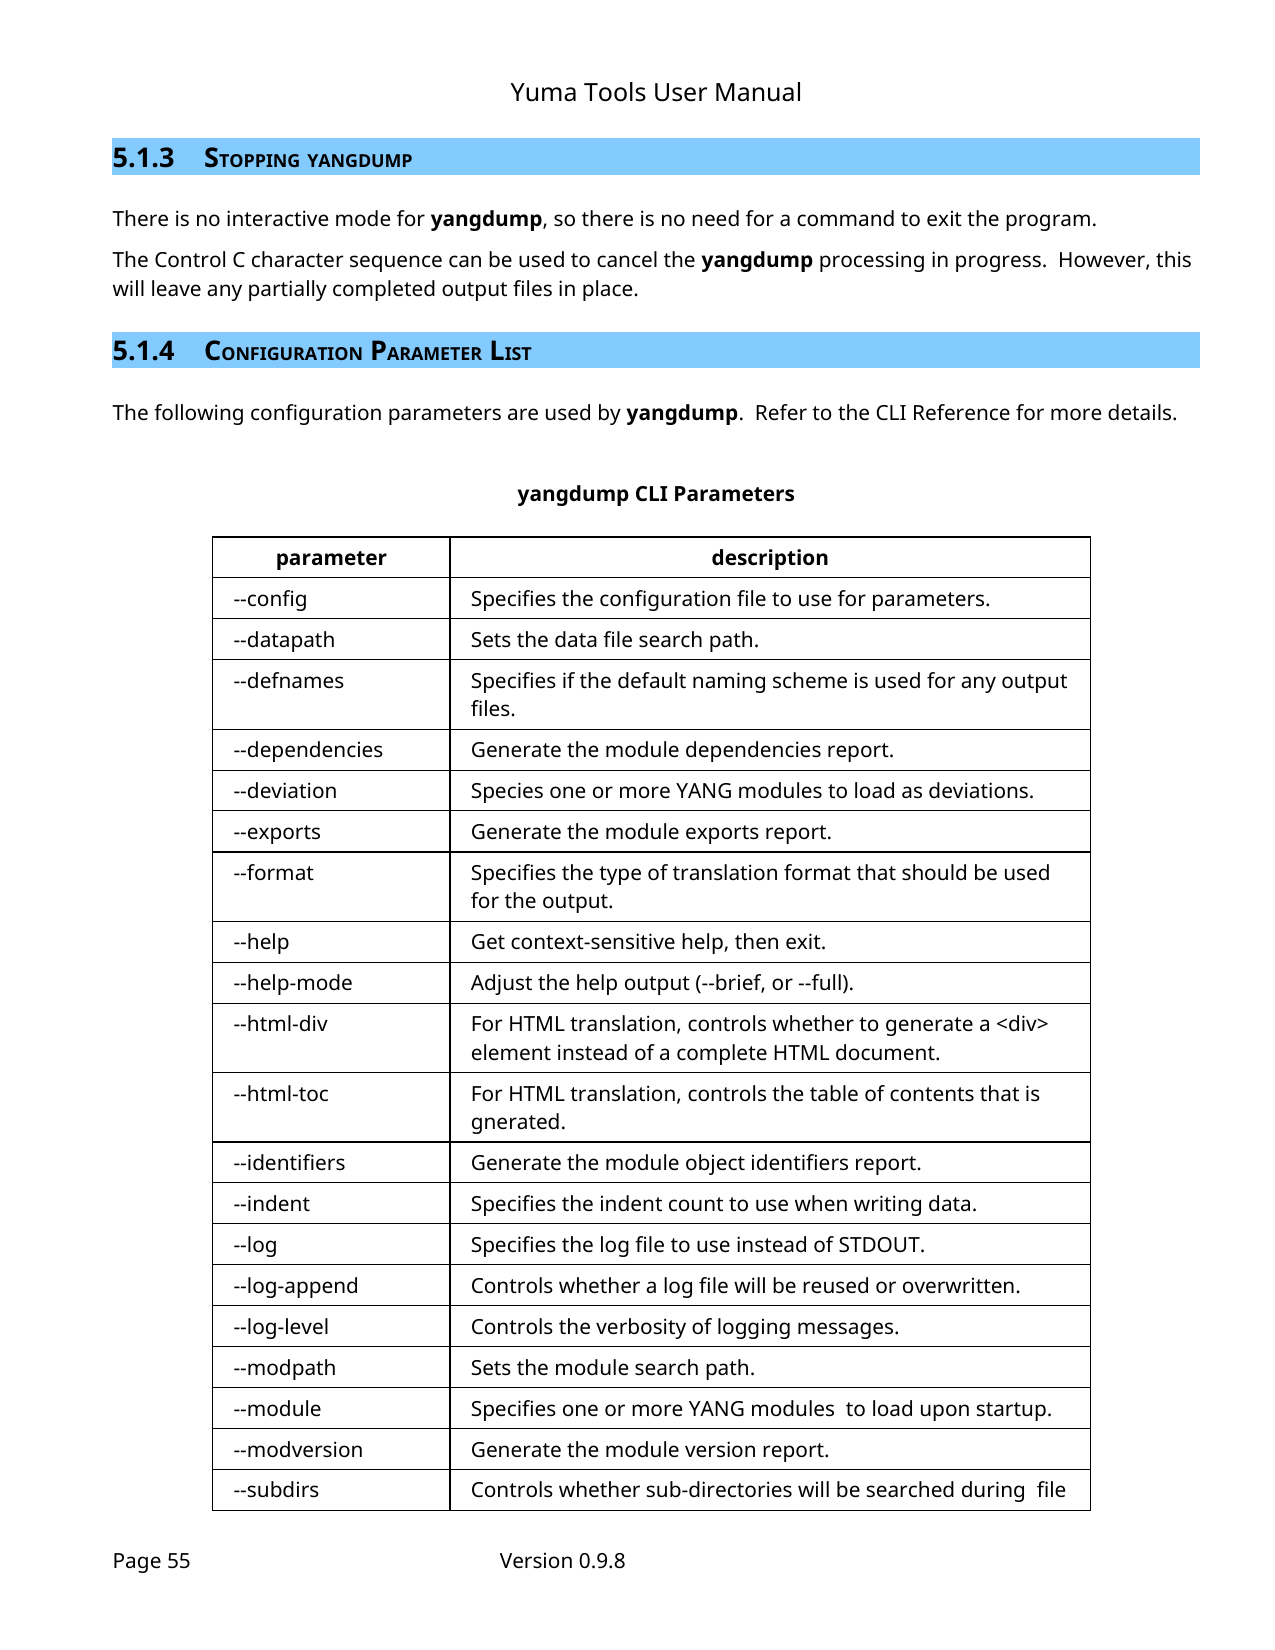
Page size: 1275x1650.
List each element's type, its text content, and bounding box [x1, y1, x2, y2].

table_cell Sets the data file search path. [451, 619, 1090, 659]
subtitle Configuration Parameter List [112, 332, 1200, 368]
table_cell Generate the module exports report. [451, 811, 1090, 851]
subtitle yangdump CLI Parameters [127, 479, 1185, 508]
table_cell --defnames [213, 660, 449, 728]
table_cell --html-toc [213, 1073, 449, 1141]
subtitle Stopping yangdump [112, 138, 1200, 175]
table_cell Specifies the type of translation format that should be used for the output. [451, 853, 1090, 921]
table_cell Specifies if the default naming scheme is used for any output files. [451, 660, 1090, 728]
table_cell For HTML translation, controls whether to generate a <div> element instead of a complete HTML document. [451, 1004, 1090, 1072]
table_cell --format [213, 853, 449, 921]
table_cell Controls whether sub-directories will be searched during file [451, 1470, 1090, 1510]
table_cell Generate the module object identifiers report. [451, 1143, 1090, 1182]
table_cell --modpath [213, 1347, 449, 1387]
table_cell --modversion [213, 1429, 449, 1469]
table_cell Specifies one or more YANG modules to load upon startup. [451, 1388, 1090, 1428]
table_cell Generate the module dependencies report. [451, 730, 1090, 769]
table_cell Adjust the help output (--brief, or --full). [451, 963, 1090, 1003]
table_cell --help-mode [213, 963, 449, 1003]
text There is no interactive mode for yangdump, so there is no need for a command to exit the program. [112, 204, 1200, 233]
table_cell For HTML translation, controls the table of contents that is gnerated. [451, 1073, 1090, 1141]
table_cell --deviation [213, 771, 449, 810]
table_cell --log-level [213, 1306, 449, 1346]
table_cell --module [213, 1388, 449, 1428]
table_cell Generate the module version report. [451, 1429, 1090, 1469]
table_cell --indent [213, 1183, 449, 1223]
table_cell --html-div [213, 1004, 449, 1072]
text The following configuration parameters are used by yangdump. Refer to the CLI Reference for more details. [112, 398, 1200, 426]
table_cell --log [213, 1224, 449, 1264]
table_cell Specifies the log file to use instead of STDOUT. [451, 1224, 1090, 1264]
table_cell --exports [213, 811, 449, 851]
text The Control C character sequence can be used to cancel the yangdump processing in progress. However, this will leave any partially completed output files in place. [112, 246, 1200, 302]
table_cell --datapath [213, 619, 449, 659]
table_cell --identifiers [213, 1143, 449, 1182]
table_header parameter [213, 538, 449, 577]
table_cell Controls whether a log file will be reused or overwritten. [451, 1265, 1090, 1305]
table_cell --config [213, 578, 449, 618]
table_cell Specifies the indent count to use when writing data. [451, 1183, 1090, 1223]
table_cell --dependencies [213, 730, 449, 769]
table_cell Specifies the configuration file to use for parameters. [451, 578, 1090, 618]
table_cell --subdirs [213, 1470, 449, 1510]
table_cell Get context-sensitive help, then exit. [451, 922, 1090, 962]
table_cell --log-append [213, 1265, 449, 1305]
table_cell Sets the module search path. [451, 1347, 1090, 1387]
table_header description [451, 538, 1090, 577]
table_cell --help [213, 922, 449, 962]
table_cell Controls the verbosity of logging messages. [451, 1306, 1090, 1346]
table_cell Species one or more YANG modules to load as deviations. [451, 771, 1090, 810]
